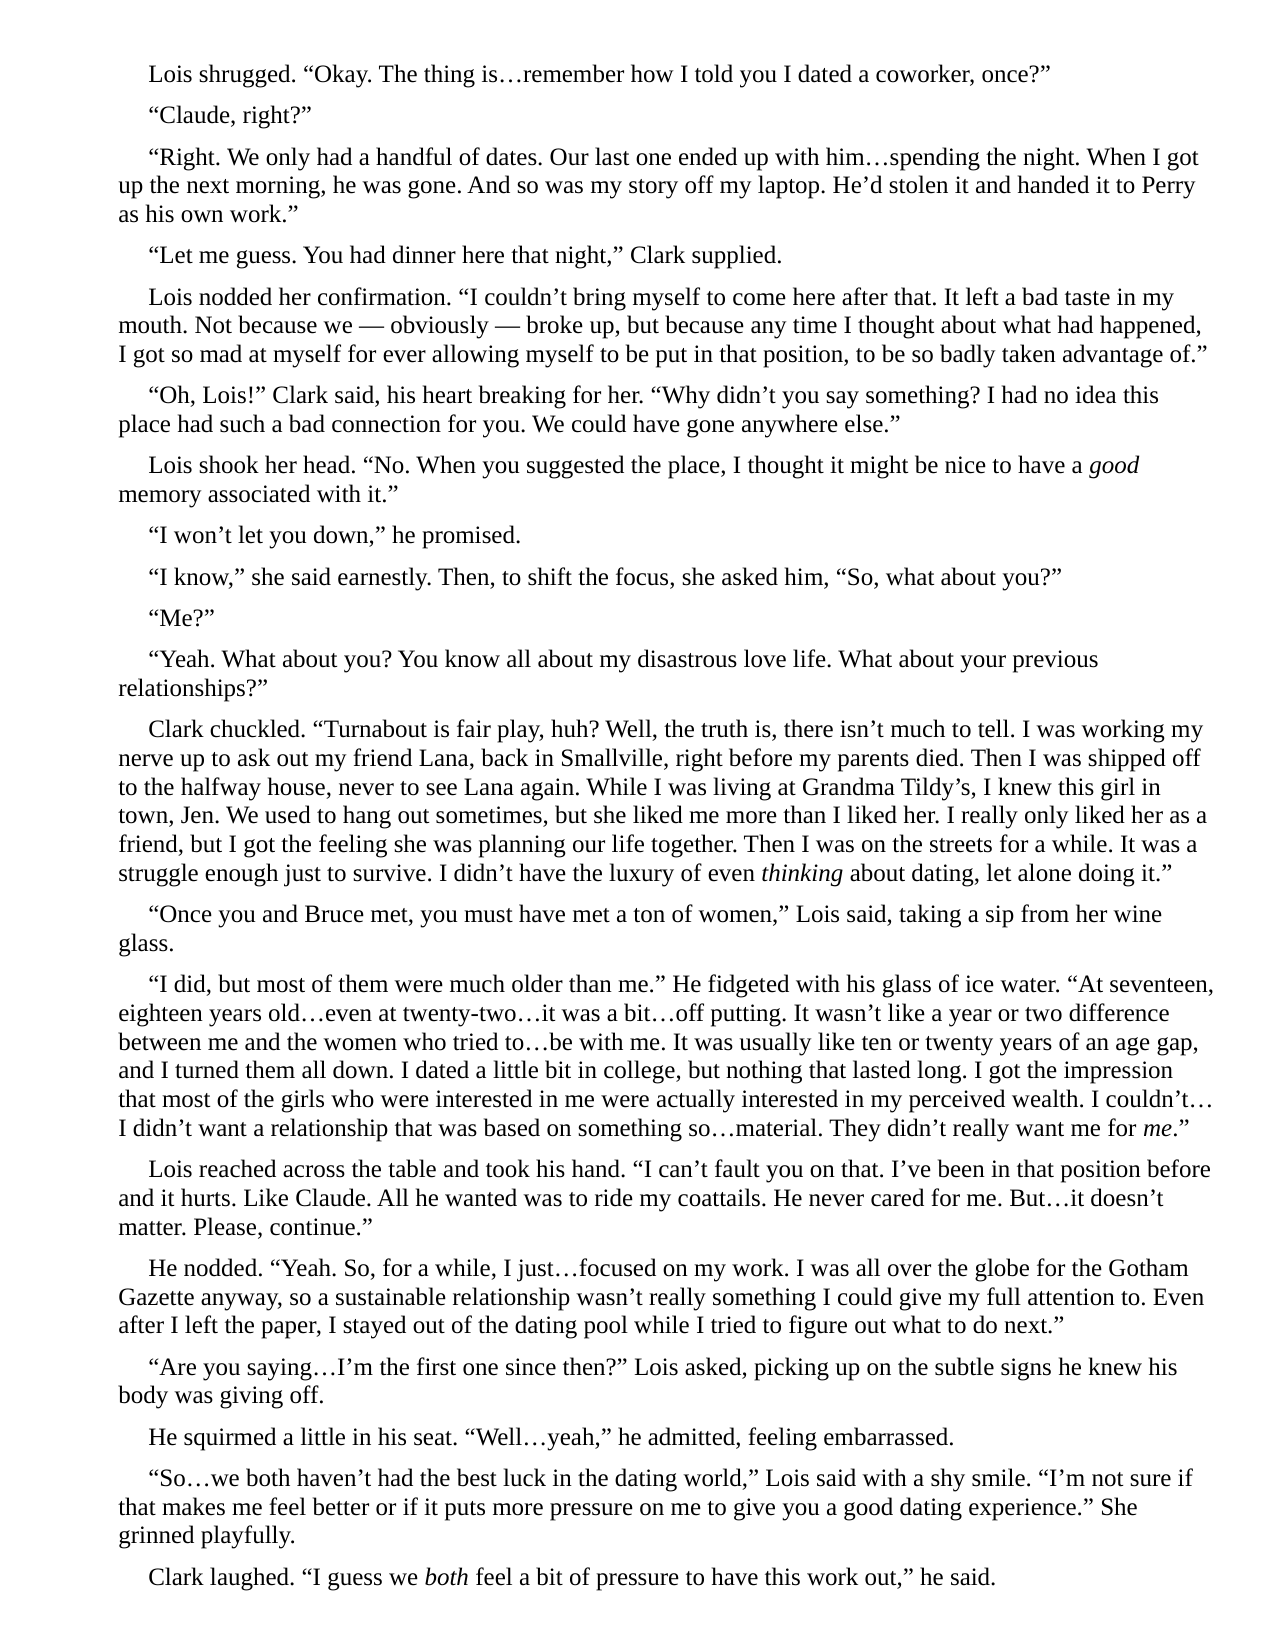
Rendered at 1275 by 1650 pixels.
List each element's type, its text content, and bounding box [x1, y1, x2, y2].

text “I know,” she said earnestly. Then, to shift the focus, she asked him, “So, what about you?” [118, 562, 1216, 590]
text Clark laughed. “I guess we both feel a bit of pressure to have this work out,” he said. [118, 1562, 1216, 1590]
text “Oh, Lois!” Clark said, his heart breaking for her. “Why didn’t you say something? I had no idea this place had such a bad connection for you. We could have gone anywhere else.” [118, 380, 1216, 438]
text “Right. We only had a handful of dates. Our last one ended up with him…spending the night. When I got up the next morning, he was gone. And so was my story off my laptop. He’d stolen it and handed it to Perry as his own work.” [118, 142, 1216, 228]
text Clark chuckled. “Turnabout is fair play, huh? Well, the truth is, there isn’t much to tell. I was working my nerve up to ask out my friend Lana, back in Smallville, right before my parents died. Then I was shipped off to the halfway house, never to see Lana again. While I was living at Grandma Tildy’s, I knew this girl in town, Jen. We used to hang out sometimes, but she liked me more than I liked her. I really only liked her as a friend, but I got the feeling she was planning our life together. Then I was on the streets for a while. It was a struggle enough just to survive. I didn’t have the luxury of even thinking about dating, let alone doing it.” [118, 714, 1216, 887]
text He nodded. “Yeah. So, for a while, I just…focused on my work. I was all over the globe for the Gotham Gazette anyway, so a sustainable relationship wasn’t really something I could give my full attention to. Even after I left the paper, I stayed out of the dating pool while I tried to figure out what to do next.” [118, 1253, 1216, 1339]
text Lois nodded her confirmation. “I couldn’t bring myself to come here after that. It left a bad taste in my mouth. Not because we — obviously — broke up, but because any time I thought about what had happened, I got so mad at myself for ever allowing myself to be put in that position, to be so badly taken advantage of.” [118, 282, 1216, 368]
text “So…we both haven’t had the best luck in the dating world,” Lois said with a shy smile. “I’m not sure if that makes me feel better or if it puts more pressure on me to give you a good dating experience.” She grinned playfully. [118, 1463, 1216, 1549]
text Lois shrugged. “Okay. The thing is…remember how I told you I dated a coworker, once?” [118, 59, 1216, 88]
text He squirmed a little in his seat. “Well…yeah,” he admitted, feeling embarrassed. [118, 1422, 1216, 1450]
text Lois reached across the table and took his hand. “I can’t fault you on that. I’ve been in that position before and it hurts. Like Claude. All he wanted was to ride my coattails. He never cared for me. But…it doesn’t matter. Please, continue.” [118, 1154, 1216, 1240]
text “Claude, right?” [118, 100, 1216, 129]
text “Yeah. What about you? You know all about my disastrous love life. What about your previous relationships?” [118, 644, 1216, 702]
text “Let me guess. You had dinner here that night,” Clark supplied. [118, 240, 1216, 269]
text “Once you and Bruce met, you must have met a ton of women,” Lois said, taking a sip from her wine glass. [118, 899, 1216, 957]
text “Me?” [118, 603, 1216, 632]
text “I did, but most of them were much older than me.” He fidgeted with his glass of ice water. “At seventeen, eighteen years old…even at twenty-two…it was a bit…off putting. It wasn’t like a year or two difference between me and the women who tried to…be with me. It was usually like ten or twenty years of an age gap, and I turned them all down. I dated a little bit in college, but nothing that lasted long. I got the impression that most of the girls who were interested in me were actually interested in my perceived wealth. I couldn’t…I didn’t want a relationship that was based on something so…material. They didn’t really want me for me.” [118, 969, 1216, 1142]
text “Are you saying…I’m the first one since then?” Lois asked, picking up on the subtle signs he knew his body was giving off. [118, 1352, 1216, 1409]
text “I won’t let you down,” he promised. [118, 520, 1216, 549]
text Lois shook her head. “No. When you suggested the place, I thought it might be nice to have a good memory associated with it.” [118, 450, 1216, 508]
